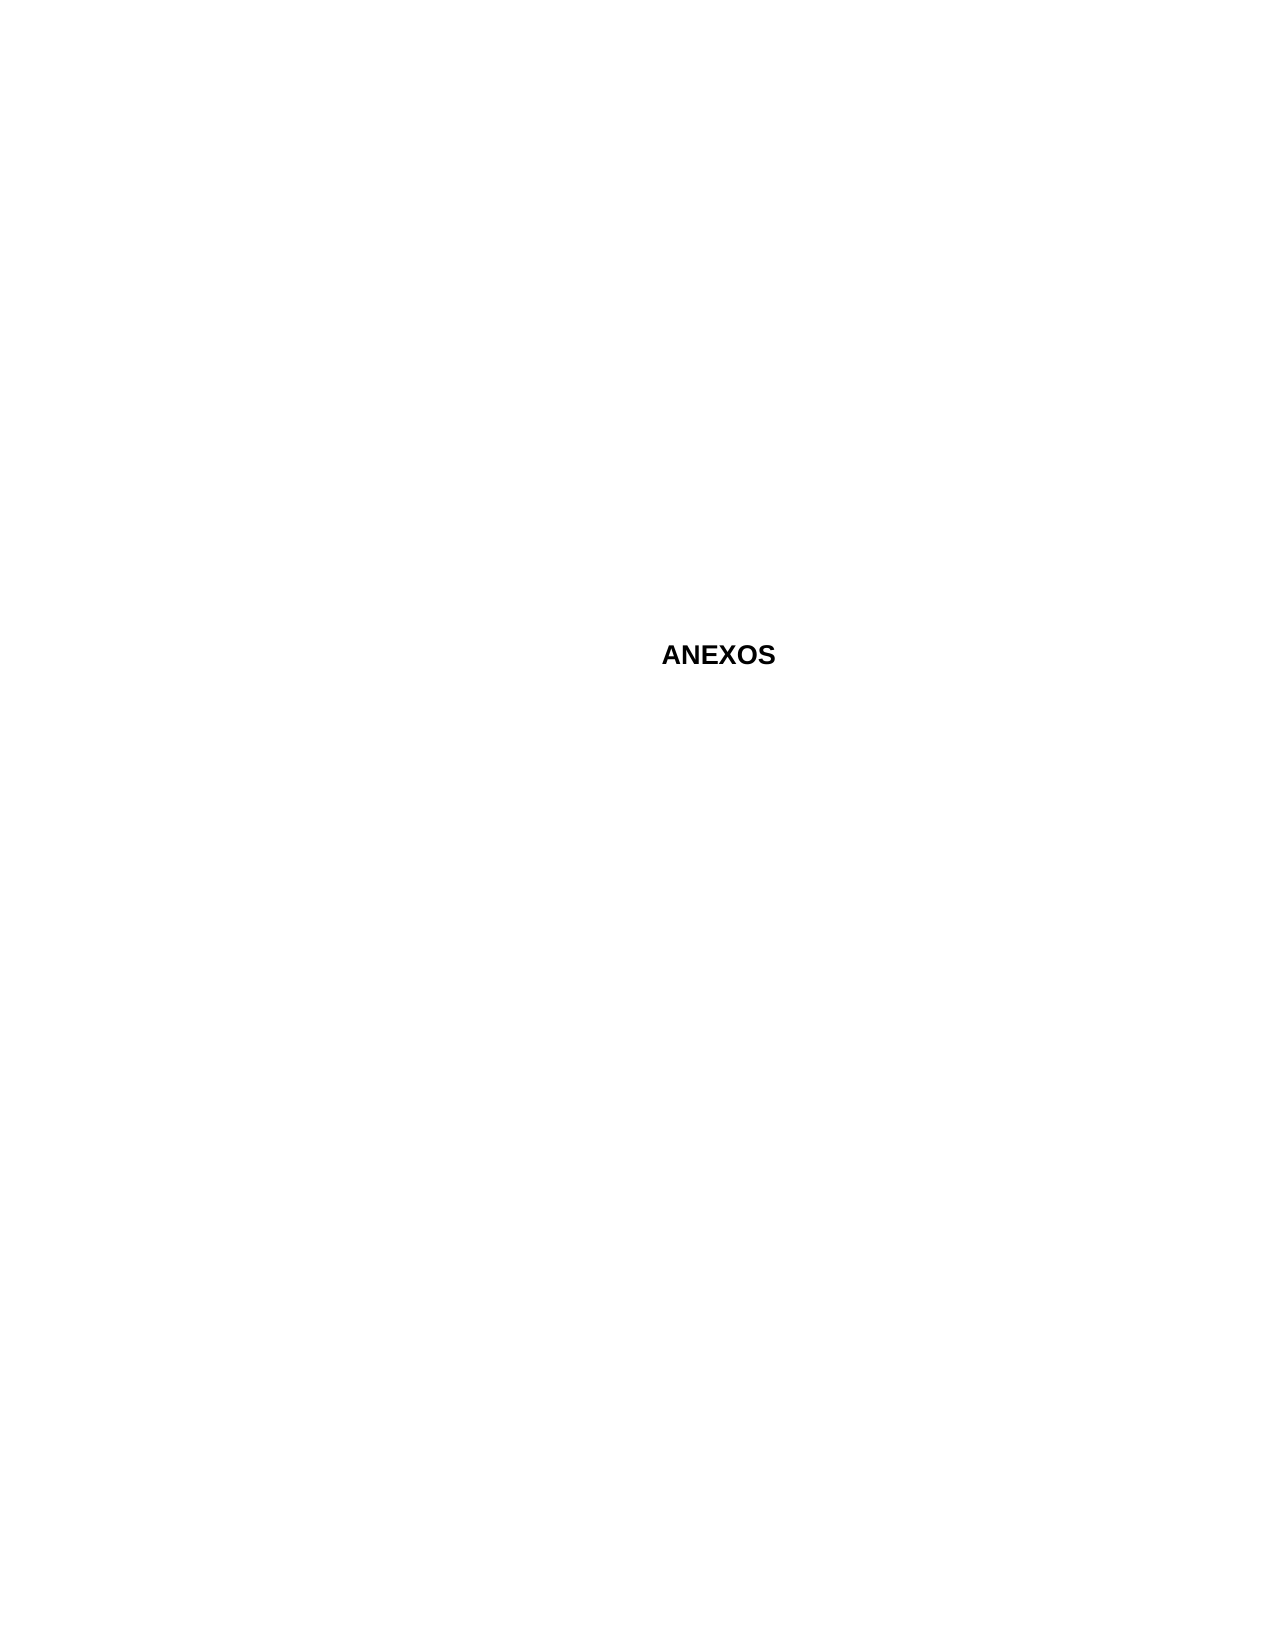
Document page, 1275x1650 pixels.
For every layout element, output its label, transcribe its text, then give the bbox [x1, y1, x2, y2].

text ANEXOS [236, 639, 1127, 670]
